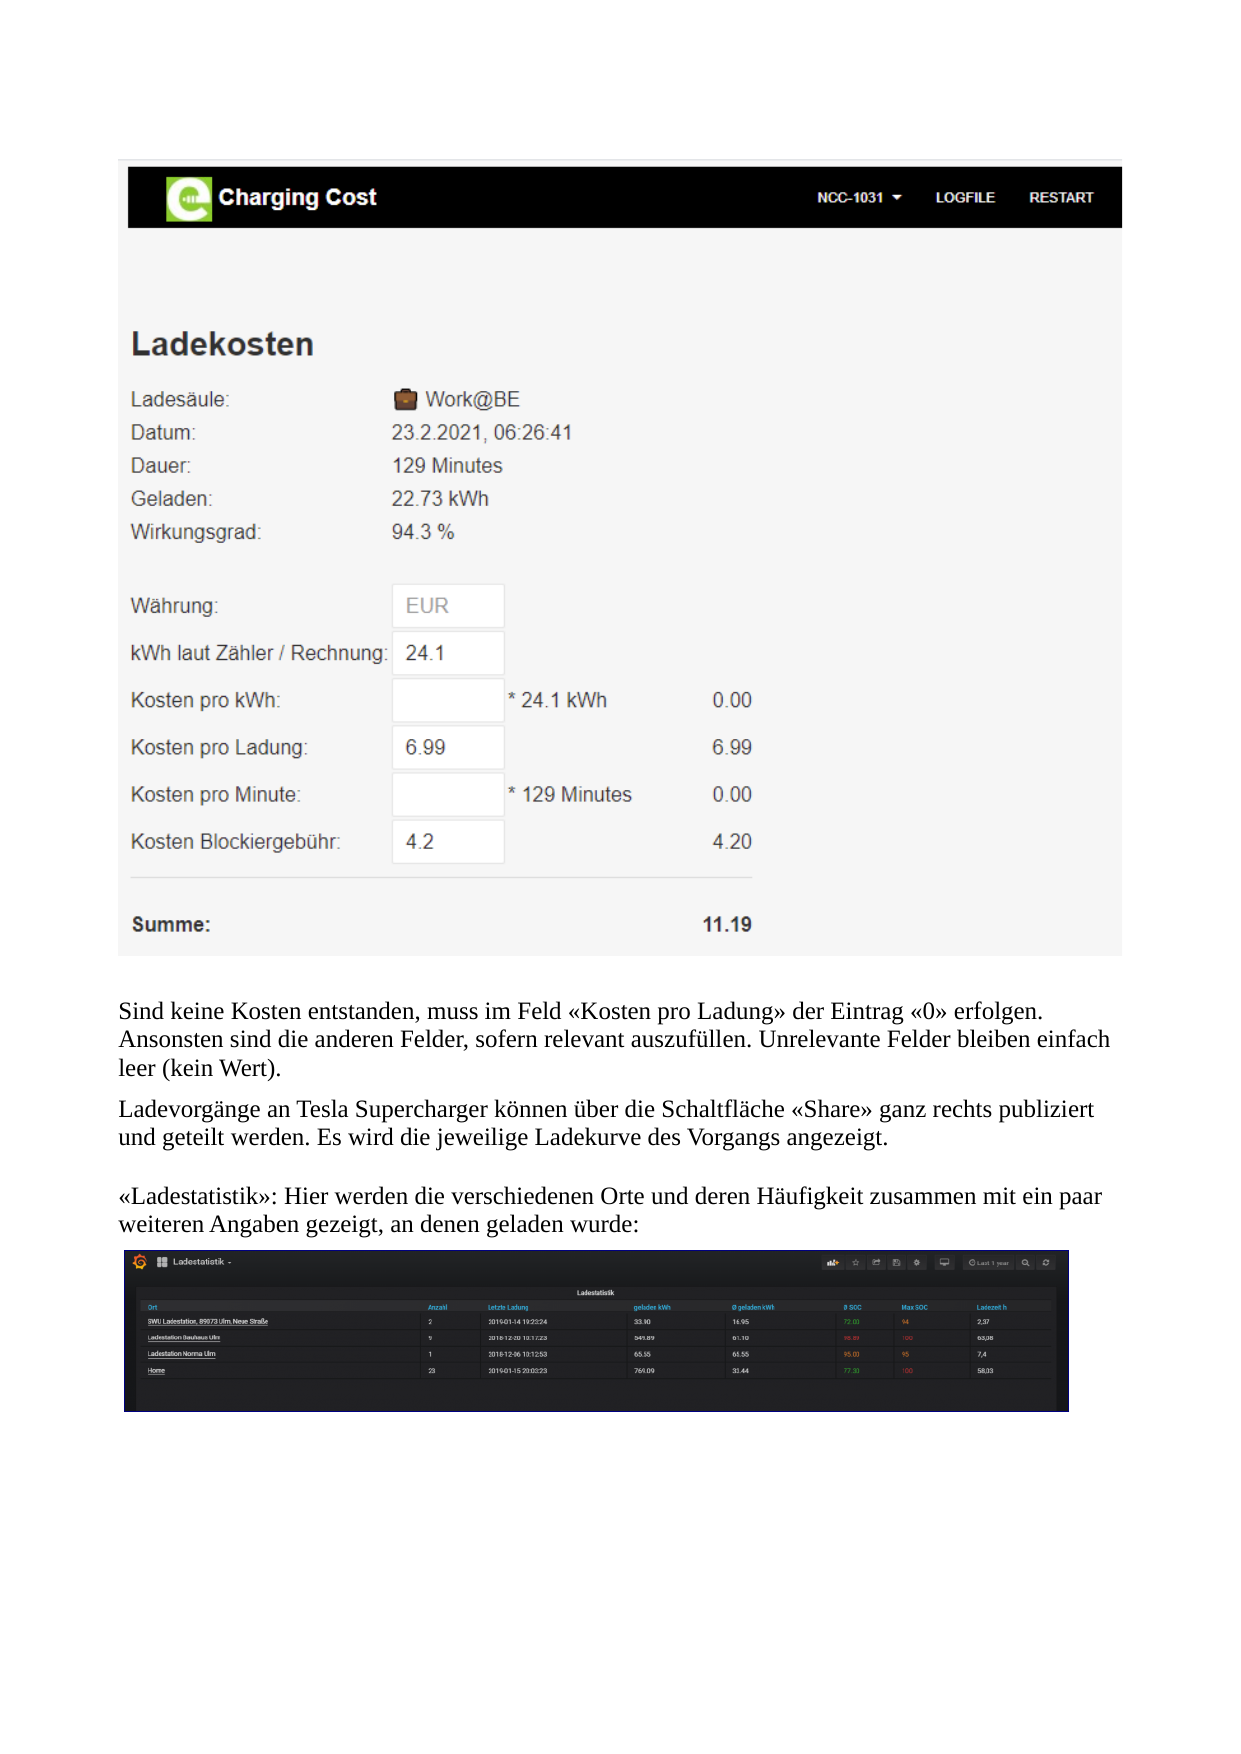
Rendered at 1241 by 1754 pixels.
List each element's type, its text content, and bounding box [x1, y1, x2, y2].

text Ladevorgänge an Tesla Supercharger können über die Schaltfläche «Share» ganz rechts publiziert und geteilt werden. Es wird die jeweilige Ladekurve des Vorgangs angezeigt. [118, 1094, 1122, 1151]
text «Ladestatistik»: Hier werden die verschiedenen Orte und deren Häufigkeit zusammen mit ein paar weiteren Angaben gezeigt, an denen geladen wurde: [118, 1181, 1122, 1238]
picture [125, 1251, 1068, 1411]
picture [118, 158, 1123, 956]
text Sind keine Kosten entstanden, muss im Feld «Kosten pro Ladung» der Eintrag «0» erfolgen. Ansonsten sind die anderen Felder, sofern relevant auszufüllen. Unrelevante Felder bleiben einfach leer (kein Wert). [118, 996, 1122, 1082]
